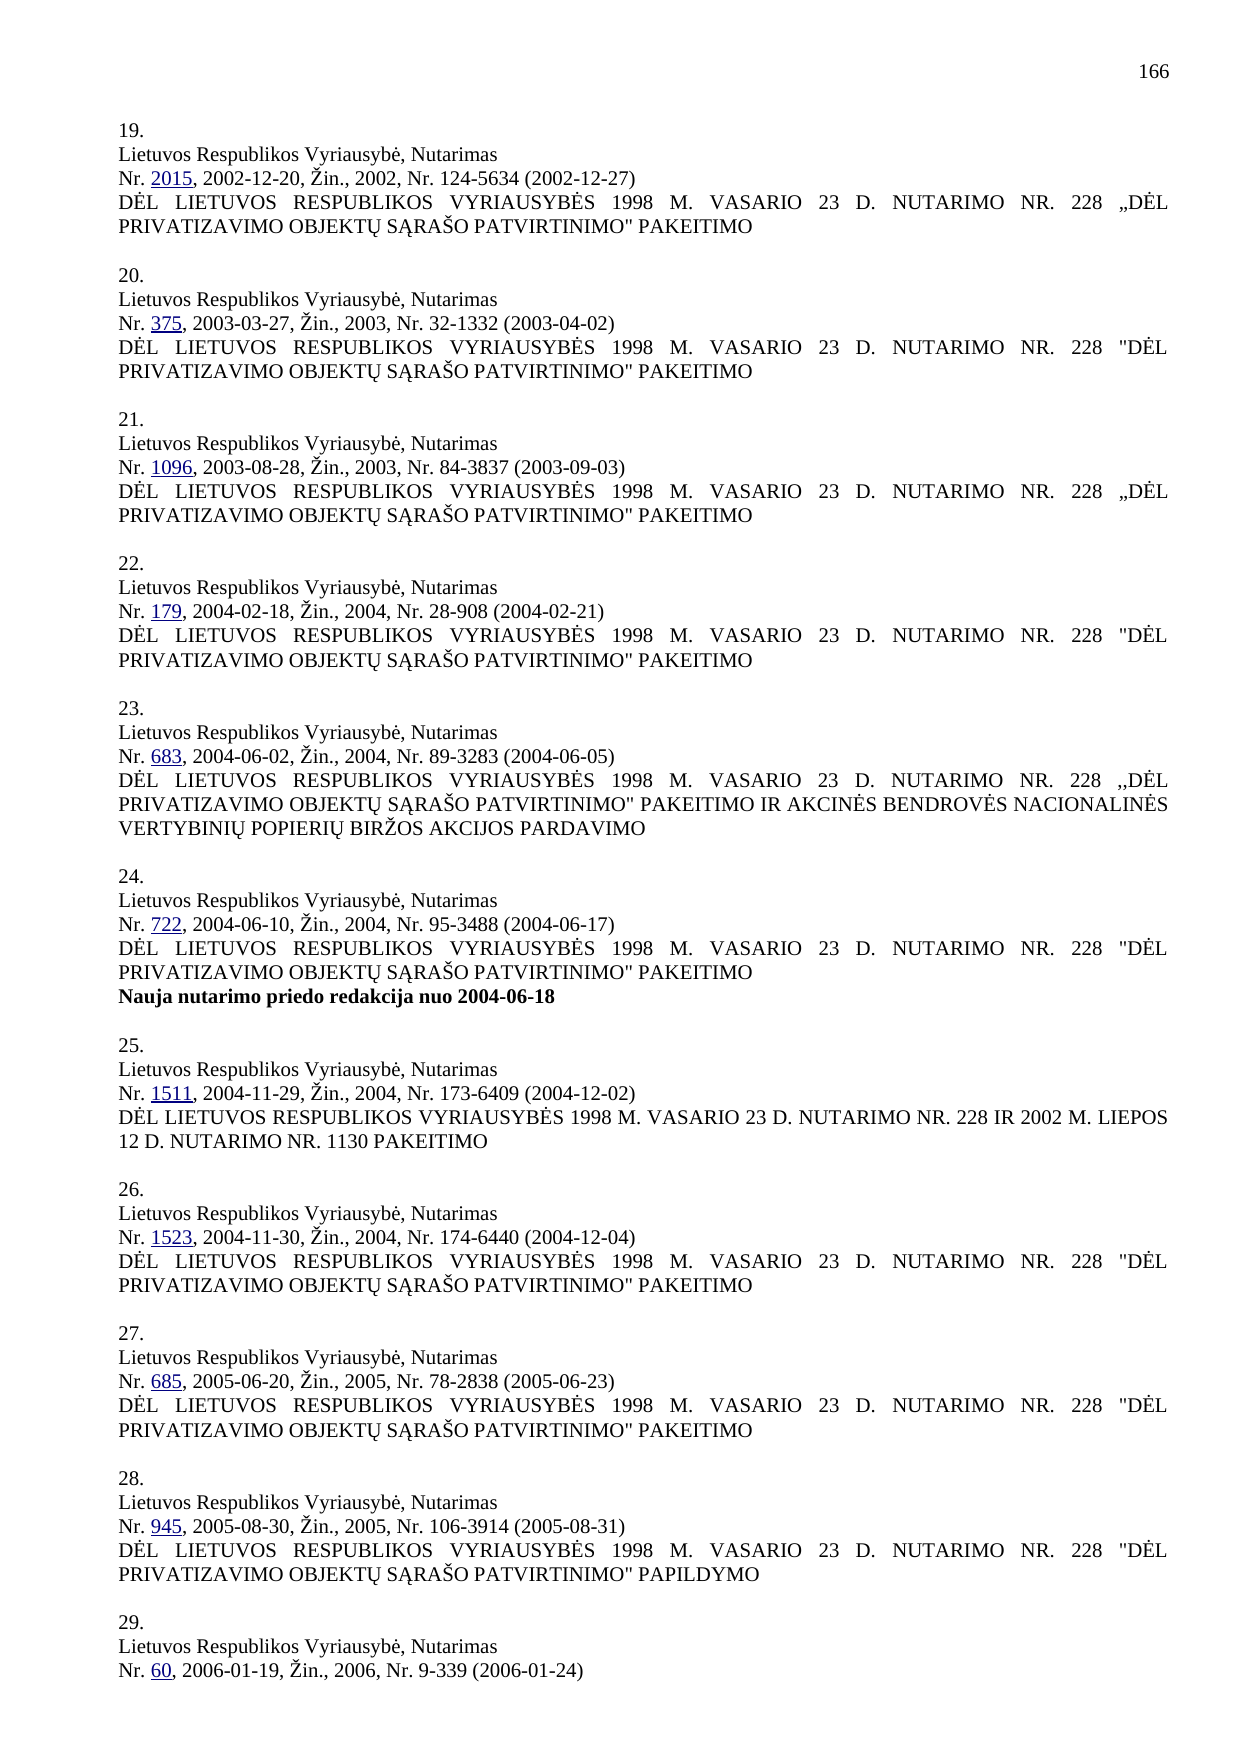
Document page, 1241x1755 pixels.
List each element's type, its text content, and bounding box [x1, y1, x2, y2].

text 22. [118, 551, 1169, 575]
text Nr. 179, 2004-02-18, Žin., 2004, Nr. 28-908 (2004-02-21) [118, 599, 1169, 623]
text Nr. 1523, 2004-11-30, Žin., 2004, Nr. 174-6440 (2004-12-04) [118, 1225, 1169, 1249]
text Nr. 683, 2004-06-02, Žin., 2004, Nr. 89-3283 (2004-06-05) [118, 744, 1169, 768]
text DĖL LIETUVOS RESPUBLIKOS VYRIAUSYBĖS 1998 M. VASARIO 23 D. NUTARIMO NR. 228 "DĖL PRIVATIZAVIMO OBJEKTŲ SĄRAŠO PATVIRTINIMO" PAKEITIMO [118, 335, 1169, 383]
text Nr. 945, 2005-08-30, Žin., 2005, Nr. 106-3914 (2005-08-31) [118, 1514, 1169, 1538]
text DĖL LIETUVOS RESPUBLIKOS VYRIAUSYBĖS 1998 M. VASARIO 23 D. NUTARIMO NR. 228 "DĖL PRIVATIZAVIMO OBJEKTŲ SĄRAŠO PATVIRTINIMO" PAKEITIMO [118, 1249, 1169, 1297]
text 26. [118, 1177, 1169, 1201]
text 25. [118, 1032, 1169, 1057]
text Lietuvos Respublikos Vyriausybė, Nutarimas [118, 1057, 1169, 1081]
text 19. [118, 118, 1169, 142]
text Lietuvos Respublikos Vyriausybė, Nutarimas [118, 575, 1169, 599]
text 20. [118, 262, 1169, 287]
text DĖL LIETUVOS RESPUBLIKOS VYRIAUSYBĖS 1998 M. VASARIO 23 D. NUTARIMO NR. 228 "DĖL PRIVATIZAVIMO OBJEKTŲ SĄRAŠO PATVIRTINIMO" PAKEITIMO [118, 623, 1169, 672]
text Nr. 375, 2003-03-27, Žin., 2003, Nr. 32-1332 (2003-04-02) [118, 311, 1169, 335]
text Lietuvos Respublikos Vyriausybė, Nutarimas [118, 1634, 1169, 1658]
text DĖL LIETUVOS RESPUBLIKOS VYRIAUSYBĖS 1998 M. VASARIO 23 D. NUTARIMO NR. 228 „DĖL PRIVATIZAVIMO OBJEKTŲ SĄRAŠO PATVIRTINIMO" PAKEITIMO [118, 479, 1169, 527]
text 24. [118, 864, 1169, 888]
text 27. [118, 1321, 1169, 1345]
text DĖL LIETUVOS RESPUBLIKOS VYRIAUSYBĖS 1998 M. VASARIO 23 D. NUTARIMO NR. 228 IR 2002 M. LIEPOS 12 D. NUTARIMO NR. 1130 PAKEITIMO [118, 1105, 1169, 1153]
text DĖL LIETUVOS RESPUBLIKOS VYRIAUSYBĖS 1998 M. VASARIO 23 D. NUTARIMO NR. 228 ,,DĖL PRIVATIZAVIMO OBJEKTŲ SĄRAŠO PATVIRTINIMO" PAKEITIMO IR AKCINĖS BENDROVĖS NACIONALINĖS VERTYBINIŲ POPIERIŲ BIRŽOS AKCIJOS PARDAVIMO [118, 768, 1169, 840]
text Lietuvos Respublikos Vyriausybė, Nutarimas [118, 720, 1169, 744]
text Nr. 1511, 2004-11-29, Žin., 2004, Nr. 173-6409 (2004-12-02) [118, 1081, 1169, 1105]
text 29. [118, 1610, 1169, 1634]
text Nr. 60, 2006-01-19, Žin., 2006, Nr. 9-339 (2006-01-24) [118, 1658, 1169, 1682]
text 23. [118, 696, 1169, 720]
text Lietuvos Respublikos Vyriausybė, Nutarimas [118, 287, 1169, 311]
text Lietuvos Respublikos Vyriausybė, Nutarimas [118, 1490, 1169, 1514]
text 21. [118, 407, 1169, 431]
text Nauja nutarimo priedo redakcija nuo 2004-06-18 [118, 984, 1169, 1008]
text DĖL LIETUVOS RESPUBLIKOS VYRIAUSYBĖS 1998 M. VASARIO 23 D. NUTARIMO NR. 228 „DĖL PRIVATIZAVIMO OBJEKTŲ SĄRAŠO PATVIRTINIMO" PAKEITIMO [118, 190, 1169, 238]
text Lietuvos Respublikos Vyriausybė, Nutarimas [118, 888, 1169, 912]
text Nr. 2015, 2002-12-20, Žin., 2002, Nr. 124-5634 (2002-12-27) [118, 166, 1169, 190]
text Nr. 1096, 2003-08-28, Žin., 2003, Nr. 84-3837 (2003-09-03) [118, 455, 1169, 479]
text Nr. 722, 2004-06-10, Žin., 2004, Nr. 95-3488 (2004-06-17) [118, 912, 1169, 936]
text Nr. 685, 2005-06-20, Žin., 2005, Nr. 78-2838 (2005-06-23) [118, 1369, 1169, 1393]
text Lietuvos Respublikos Vyriausybė, Nutarimas [118, 1345, 1169, 1369]
text DĖL LIETUVOS RESPUBLIKOS VYRIAUSYBĖS 1998 M. VASARIO 23 D. NUTARIMO NR. 228 "DĖL PRIVATIZAVIMO OBJEKTŲ SĄRAŠO PATVIRTINIMO" PAPILDYMO [118, 1538, 1169, 1586]
text DĖL LIETUVOS RESPUBLIKOS VYRIAUSYBĖS 1998 M. VASARIO 23 D. NUTARIMO NR. 228 "DĖL PRIVATIZAVIMO OBJEKTŲ SĄRAŠO PATVIRTINIMO" PAKEITIMO [118, 936, 1169, 984]
text Lietuvos Respublikos Vyriausybė, Nutarimas [118, 1201, 1169, 1225]
text Lietuvos Respublikos Vyriausybė, Nutarimas [118, 431, 1169, 455]
text 28. [118, 1466, 1169, 1490]
text DĖL LIETUVOS RESPUBLIKOS VYRIAUSYBĖS 1998 M. VASARIO 23 D. NUTARIMO NR. 228 "DĖL PRIVATIZAVIMO OBJEKTŲ SĄRAŠO PATVIRTINIMO" PAKEITIMO [118, 1393, 1169, 1442]
text Lietuvos Respublikos Vyriausybė, Nutarimas [118, 142, 1169, 166]
